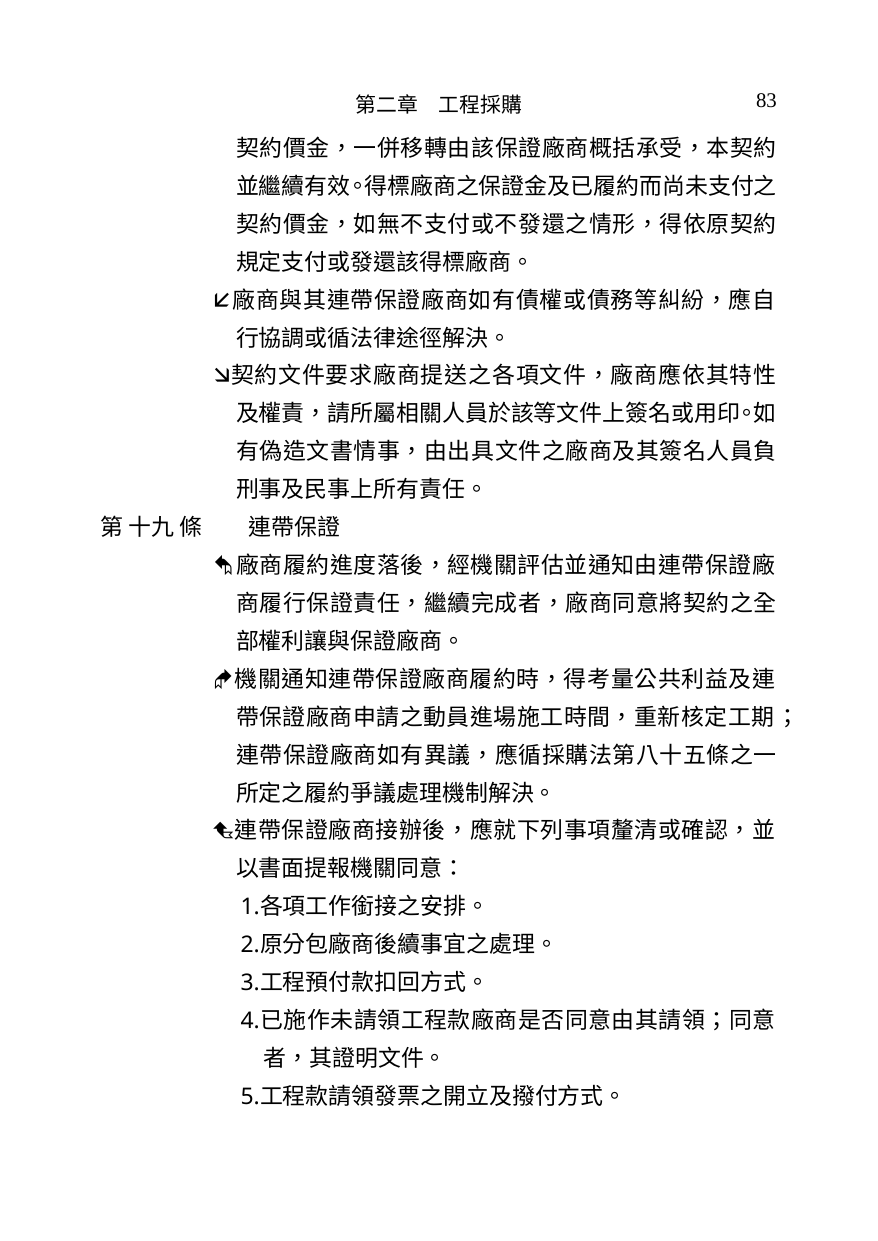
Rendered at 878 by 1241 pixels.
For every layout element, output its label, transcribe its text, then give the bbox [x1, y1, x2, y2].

text 5.工程款請領發票之開立及撥付方式。 [240, 1075, 777, 1113]
text 廠商履約進度落後，經機關評估並通知由連帶保證廠商履行保證責任，繼續完成者，廠商同意將契約之全部權利讓與保證廠商。 [213, 544, 777, 658]
text 2.原分包廠商後續事宜之處理。 [240, 924, 777, 962]
text 第 十九 條 連帶保證 [100, 507, 777, 544]
text 廠商與其連帶保證廠商如有債權或債務等糾紛，應自行協調或循法律途徑解決。 [213, 279, 777, 355]
text 3.工程預付款扣回方式。 [240, 962, 777, 999]
text 契約文件要求廠商提送之各項文件，廠商應依其特性及權責，請所屬相關人員於該等文件上簽名或用印。如有偽造文書情事，由出具文件之廠商及其簽名人員負刑事及民事上所有責任。 [213, 355, 777, 507]
text 機關通知連帶保證廠商履約時，得考量公共利益及連帶保證廠商申請之動員進場施工時間，重新核定工期；連帶保證廠商如有異議，應循採購法第八十五條之一所定之履約爭議處理機制解決。 [213, 658, 777, 810]
text 連帶保證廠商接辦後，應就下列事項釐清或確認，並以書面提報機關同意： [213, 810, 777, 886]
text 4.已施作未請領工程款廠商是否同意由其請領；同意者，其證明文件。 [240, 999, 777, 1075]
text 契約價金，一併移轉由該保證廠商概括承受，本契約並繼續有效。得標廠商之保證金及已履約而尚未支付之契約價金，如無不支付或不發還之情形，得依原契約規定支付或發還該得標廠商。 [213, 127, 777, 279]
text 1.各項工作銜接之安排。 [240, 886, 777, 924]
